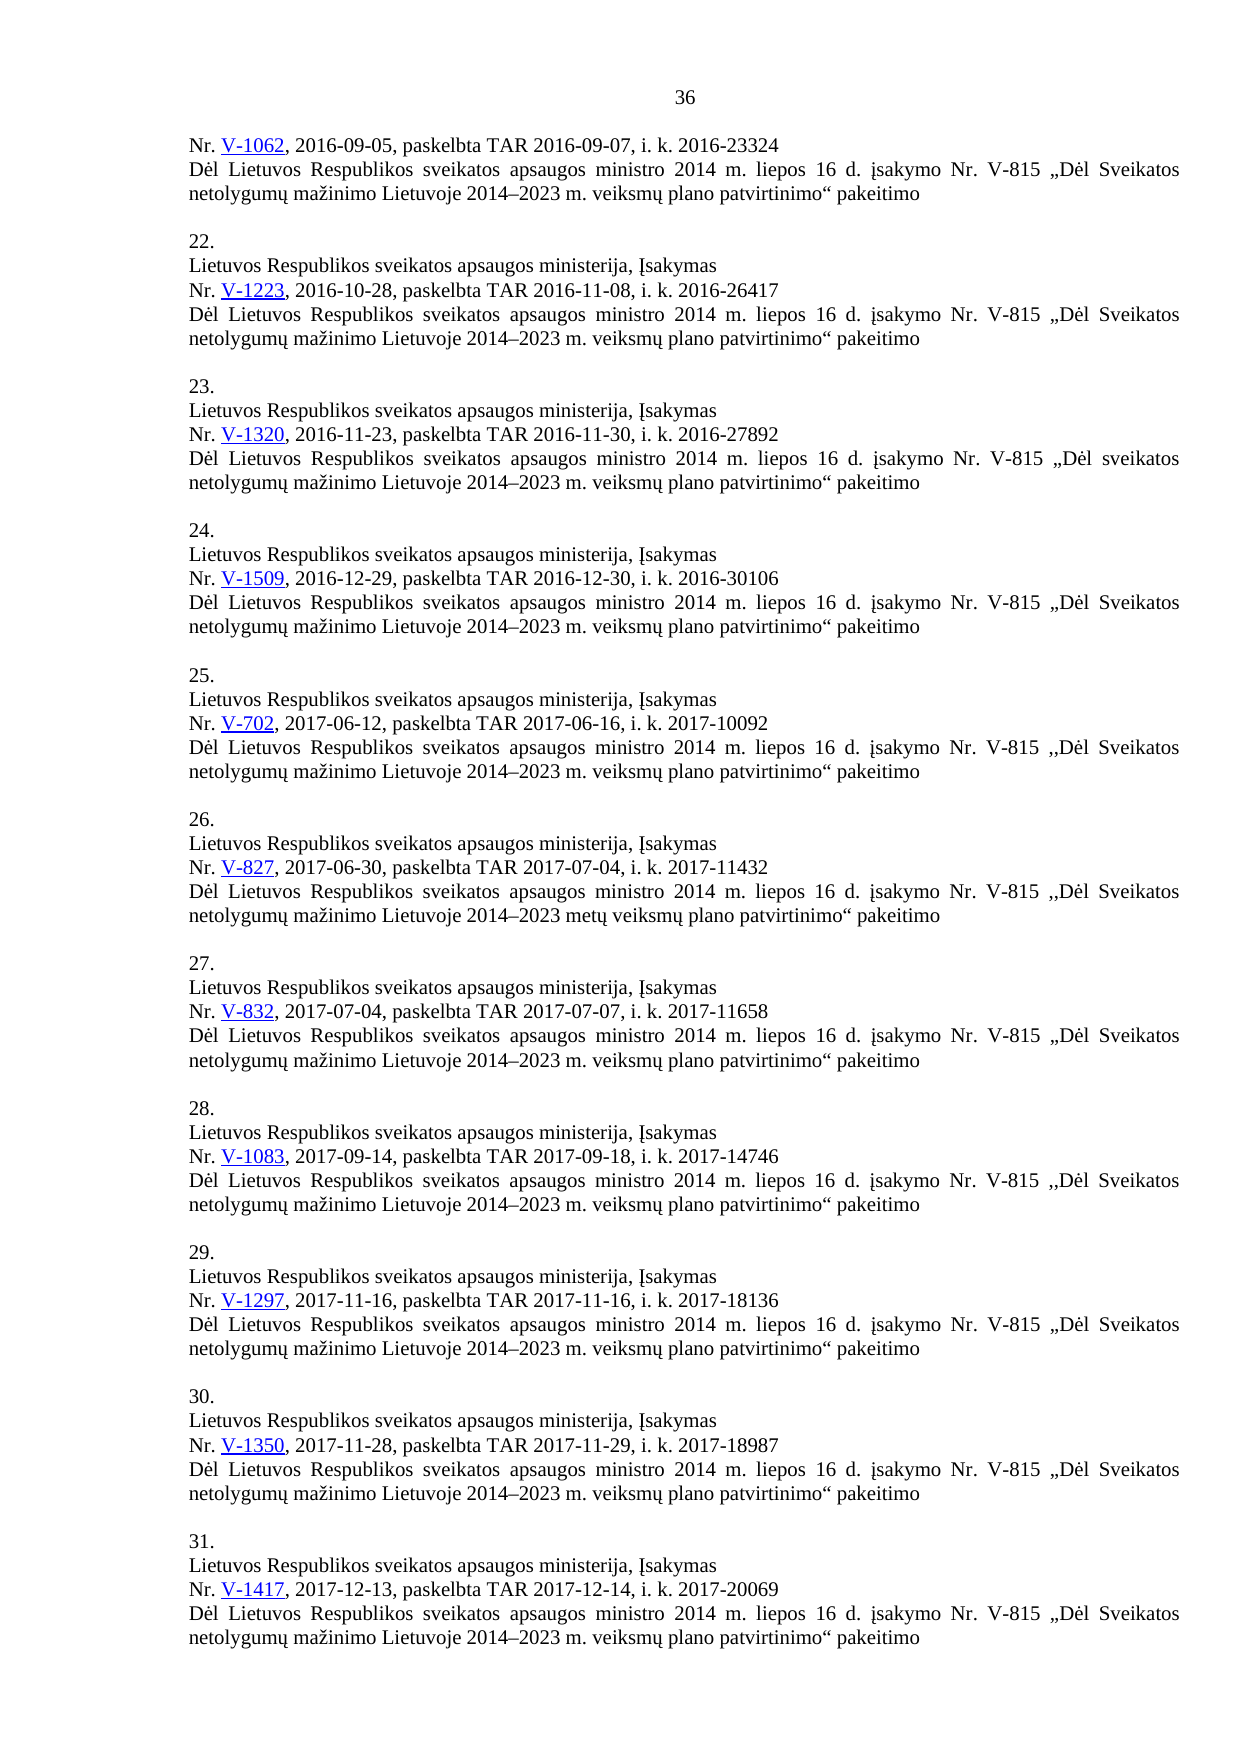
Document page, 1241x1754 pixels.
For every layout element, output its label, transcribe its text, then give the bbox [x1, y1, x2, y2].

text 23. [188, 374, 1181, 398]
text Nr. V-1509, 2016-12-29, paskelbta TAR 2016-12-30, i. k. 2016-30106 [188, 566, 1181, 590]
text Lietuvos Respublikos sveikatos apsaugos ministerija, Įsakymas [188, 975, 1181, 999]
text Nr. V-827, 2017-06-30, paskelbta TAR 2017-07-04, i. k. 2017-11432 [188, 855, 1181, 879]
text Dėl Lietuvos Respublikos sveikatos apsaugos ministro 2014 m. liepos 16 d. įsakymo Nr. V-815 „Dėl Sveikatos netolygumų mažinimo Lietuvoje 2014–2023 m. veiksmų plano patvirtinimo“ pakeitimo [188, 1023, 1181, 1072]
text 26. [188, 807, 1181, 831]
text Lietuvos Respublikos sveikatos apsaugos ministerija, Įsakymas [188, 831, 1181, 855]
text Nr. V-1417, 2017-12-13, paskelbta TAR 2017-12-14, i. k. 2017-20069 [188, 1577, 1181, 1601]
text Nr. V-1083, 2017-09-14, paskelbta TAR 2017-09-18, i. k. 2017-14746 [188, 1144, 1181, 1168]
text Nr. V-1350, 2017-11-28, paskelbta TAR 2017-11-29, i. k. 2017-18987 [188, 1432, 1181, 1457]
text 24. [188, 518, 1181, 542]
text Lietuvos Respublikos sveikatos apsaugos ministerija, Įsakymas [188, 1120, 1181, 1144]
text Nr. V-1062, 2016-09-05, paskelbta TAR 2016-09-07, i. k. 2016-23324 [188, 133, 1181, 157]
text Dėl Lietuvos Respublikos sveikatos apsaugos ministro 2014 m. liepos 16 d. įsakymo Nr. V-815 „Dėl Sveikatos netolygumų mažinimo Lietuvoje 2014–2023 m. veiksmų plano patvirtinimo“ pakeitimo [188, 1312, 1181, 1360]
text Dėl Lietuvos Respublikos sveikatos apsaugos ministro 2014 m. liepos 16 d. įsakymo Nr. V-815 „Dėl Sveikatos netolygumų mažinimo Lietuvoje 2014–2023 m. veiksmų plano patvirtinimo“ pakeitimo [188, 590, 1181, 638]
text 31. [188, 1529, 1181, 1553]
text 25. [188, 662, 1181, 687]
text Dėl Lietuvos Respublikos sveikatos apsaugos ministro 2014 m. liepos 16 d. įsakymo Nr. V-815 ,,Dėl Sveikatos netolygumų mažinimo Lietuvoje 2014–2023 m. veiksmų plano patvirtinimo“ pakeitimo [188, 735, 1181, 783]
text Lietuvos Respublikos sveikatos apsaugos ministerija, Įsakymas [188, 542, 1181, 566]
text Dėl Lietuvos Respublikos sveikatos apsaugos ministro 2014 m. liepos 16 d. įsakymo Nr. V-815 ,,Dėl Sveikatos netolygumų mažinimo Lietuvoje 2014–2023 metų veiksmų plano patvirtinimo“ pakeitimo [188, 879, 1181, 927]
text Dėl Lietuvos Respublikos sveikatos apsaugos ministro 2014 m. liepos 16 d. įsakymo Nr. V-815 ,,Dėl Sveikatos netolygumų mažinimo Lietuvoje 2014–2023 m. veiksmų plano patvirtinimo“ pakeitimo [188, 1168, 1181, 1216]
text 29. [188, 1240, 1181, 1264]
text Nr. V-1320, 2016-11-23, paskelbta TAR 2016-11-30, i. k. 2016-27892 [188, 422, 1181, 446]
text Dėl Lietuvos Respublikos sveikatos apsaugos ministro 2014 m. liepos 16 d. įsakymo Nr. V-815 „Dėl Sveikatos netolygumų mažinimo Lietuvoje 2014–2023 m. veiksmų plano patvirtinimo“ pakeitimo [188, 157, 1181, 205]
text Lietuvos Respublikos sveikatos apsaugos ministerija, Įsakymas [188, 1264, 1181, 1288]
text Dėl Lietuvos Respublikos sveikatos apsaugos ministro 2014 m. liepos 16 d. įsakymo Nr. V-815 „Dėl Sveikatos netolygumų mažinimo Lietuvoje 2014–2023 m. veiksmų plano patvirtinimo“ pakeitimo [188, 1457, 1181, 1505]
text Lietuvos Respublikos sveikatos apsaugos ministerija, Įsakymas [188, 398, 1181, 422]
text 27. [188, 951, 1181, 975]
text Lietuvos Respublikos sveikatos apsaugos ministerija, Įsakymas [188, 687, 1181, 711]
text Nr. V-832, 2017-07-04, paskelbta TAR 2017-07-07, i. k. 2017-11658 [188, 999, 1181, 1023]
text Lietuvos Respublikos sveikatos apsaugos ministerija, Įsakymas [188, 1408, 1181, 1432]
text Lietuvos Respublikos sveikatos apsaugos ministerija, Įsakymas [188, 1553, 1181, 1577]
text 28. [188, 1096, 1181, 1120]
text 30. [188, 1384, 1181, 1408]
text Lietuvos Respublikos sveikatos apsaugos ministerija, Įsakymas [188, 253, 1181, 277]
text Dėl Lietuvos Respublikos sveikatos apsaugos ministro 2014 m. liepos 16 d. įsakymo Nr. V-815 „Dėl sveikatos netolygumų mažinimo Lietuvoje 2014–2023 m. veiksmų plano patvirtinimo“ pakeitimo [188, 446, 1181, 494]
text Nr. V-1223, 2016-10-28, paskelbta TAR 2016-11-08, i. k. 2016-26417 [188, 277, 1181, 302]
text Nr. V-702, 2017-06-12, paskelbta TAR 2017-06-16, i. k. 2017-10092 [188, 711, 1181, 735]
text Dėl Lietuvos Respublikos sveikatos apsaugos ministro 2014 m. liepos 16 d. įsakymo Nr. V-815 „Dėl Sveikatos netolygumų mažinimo Lietuvoje 2014–2023 m. veiksmų plano patvirtinimo“ pakeitimo [188, 302, 1181, 350]
text 22. [188, 229, 1181, 253]
text Nr. V-1297, 2017-11-16, paskelbta TAR 2017-11-16, i. k. 2017-18136 [188, 1288, 1181, 1312]
text Dėl Lietuvos Respublikos sveikatos apsaugos ministro 2014 m. liepos 16 d. įsakymo Nr. V-815 „Dėl Sveikatos netolygumų mažinimo Lietuvoje 2014–2023 m. veiksmų plano patvirtinimo“ pakeitimo [188, 1601, 1181, 1649]
